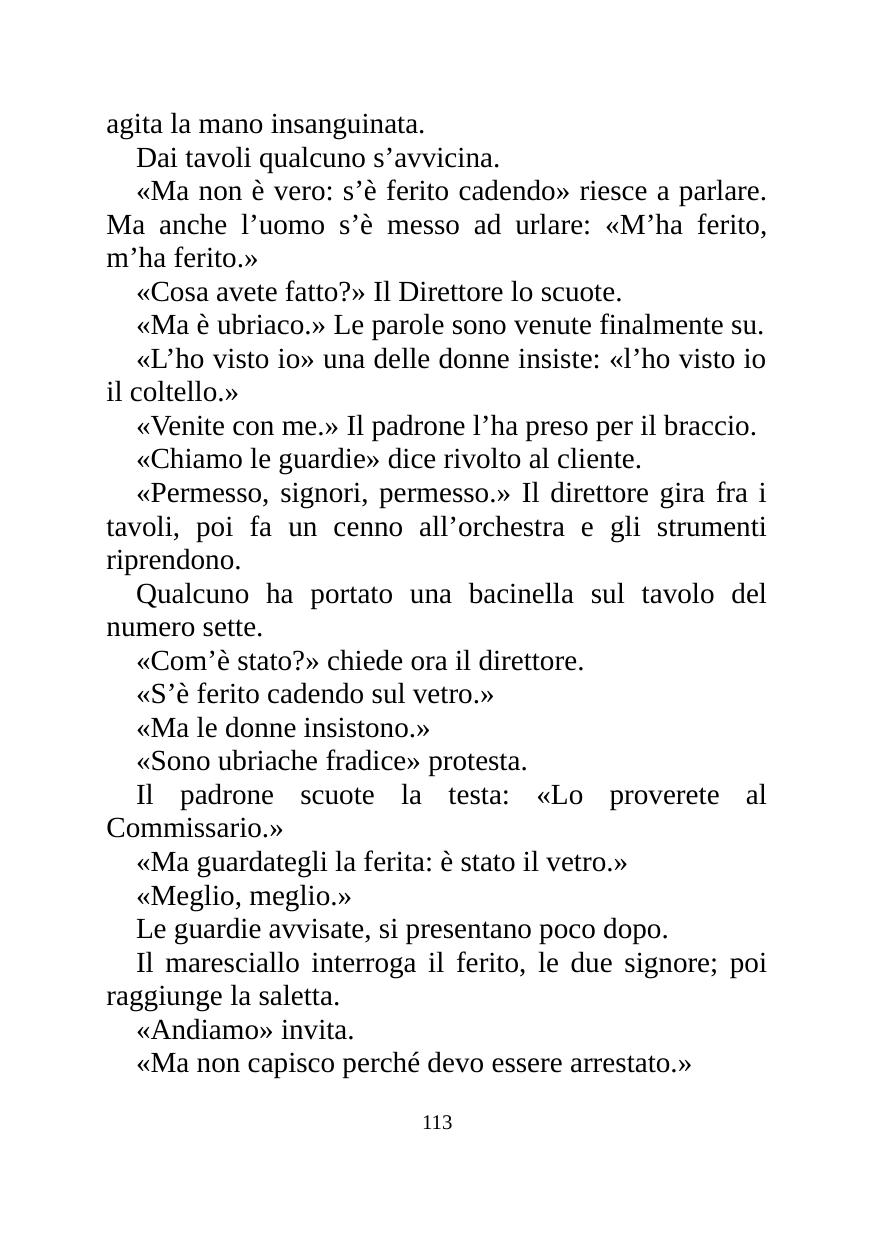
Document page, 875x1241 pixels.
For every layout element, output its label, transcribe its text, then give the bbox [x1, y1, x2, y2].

text «Permesso, signori, permesso.» Il direttore gira fra i tavoli, poi fa un cenno all’orchestra e gli strumenti riprendono. [106, 475, 768, 576]
text Il maresciallo interroga il ferito, le due signore; poi raggiunge la saletta. [106, 945, 768, 1012]
text «L’ho visto io» una delle donne insiste: «l’ho visto io il coltello.» [106, 341, 768, 408]
text «Ma non capisco perché devo essere arrestato.» [106, 1045, 768, 1079]
text Qualcuno ha portato una bacinella sul tavolo del numero sette. [106, 576, 768, 643]
text «Venite con me.» Il padrone l’ha preso per il braccio. [106, 408, 768, 442]
text «Ma non è vero: s’è ferito cadendo» riesce a parlare. Ma anche l’uomo s’è messo ad urlare: «M’ha ferito, m’ha ferito.» [106, 173, 768, 274]
text Le guardie avvisate, si presentano poco dopo. [106, 911, 768, 945]
text «Cosa avete fatto?» Il Direttore lo scuote. [106, 274, 768, 307]
text agita la mano insanguinata. [106, 106, 768, 140]
text «Andiamo» invita. [106, 1012, 768, 1045]
text «Com’è stato?» chiede ora il direttore. [106, 643, 768, 676]
text «Meglio, meglio.» [106, 878, 768, 911]
text «Ma guardategli la ferita: è stato il vetro.» [106, 844, 768, 878]
text «Ma è ubriaco.» Le parole sono venute finalmente su. [106, 307, 768, 341]
text «S’è ferito cadendo sul vetro.» [106, 676, 768, 710]
text Il padrone scuote la testa: «Lo proverete al Commissario.» [106, 777, 768, 844]
text «Chiamo le guardie» dice rivolto al cliente. [106, 442, 768, 475]
text «Ma le donne insistono.» [106, 710, 768, 743]
text Dai tavoli qualcuno s’avvicina. [106, 140, 768, 173]
text «Sono ubriache fradice» protesta. [106, 743, 768, 777]
